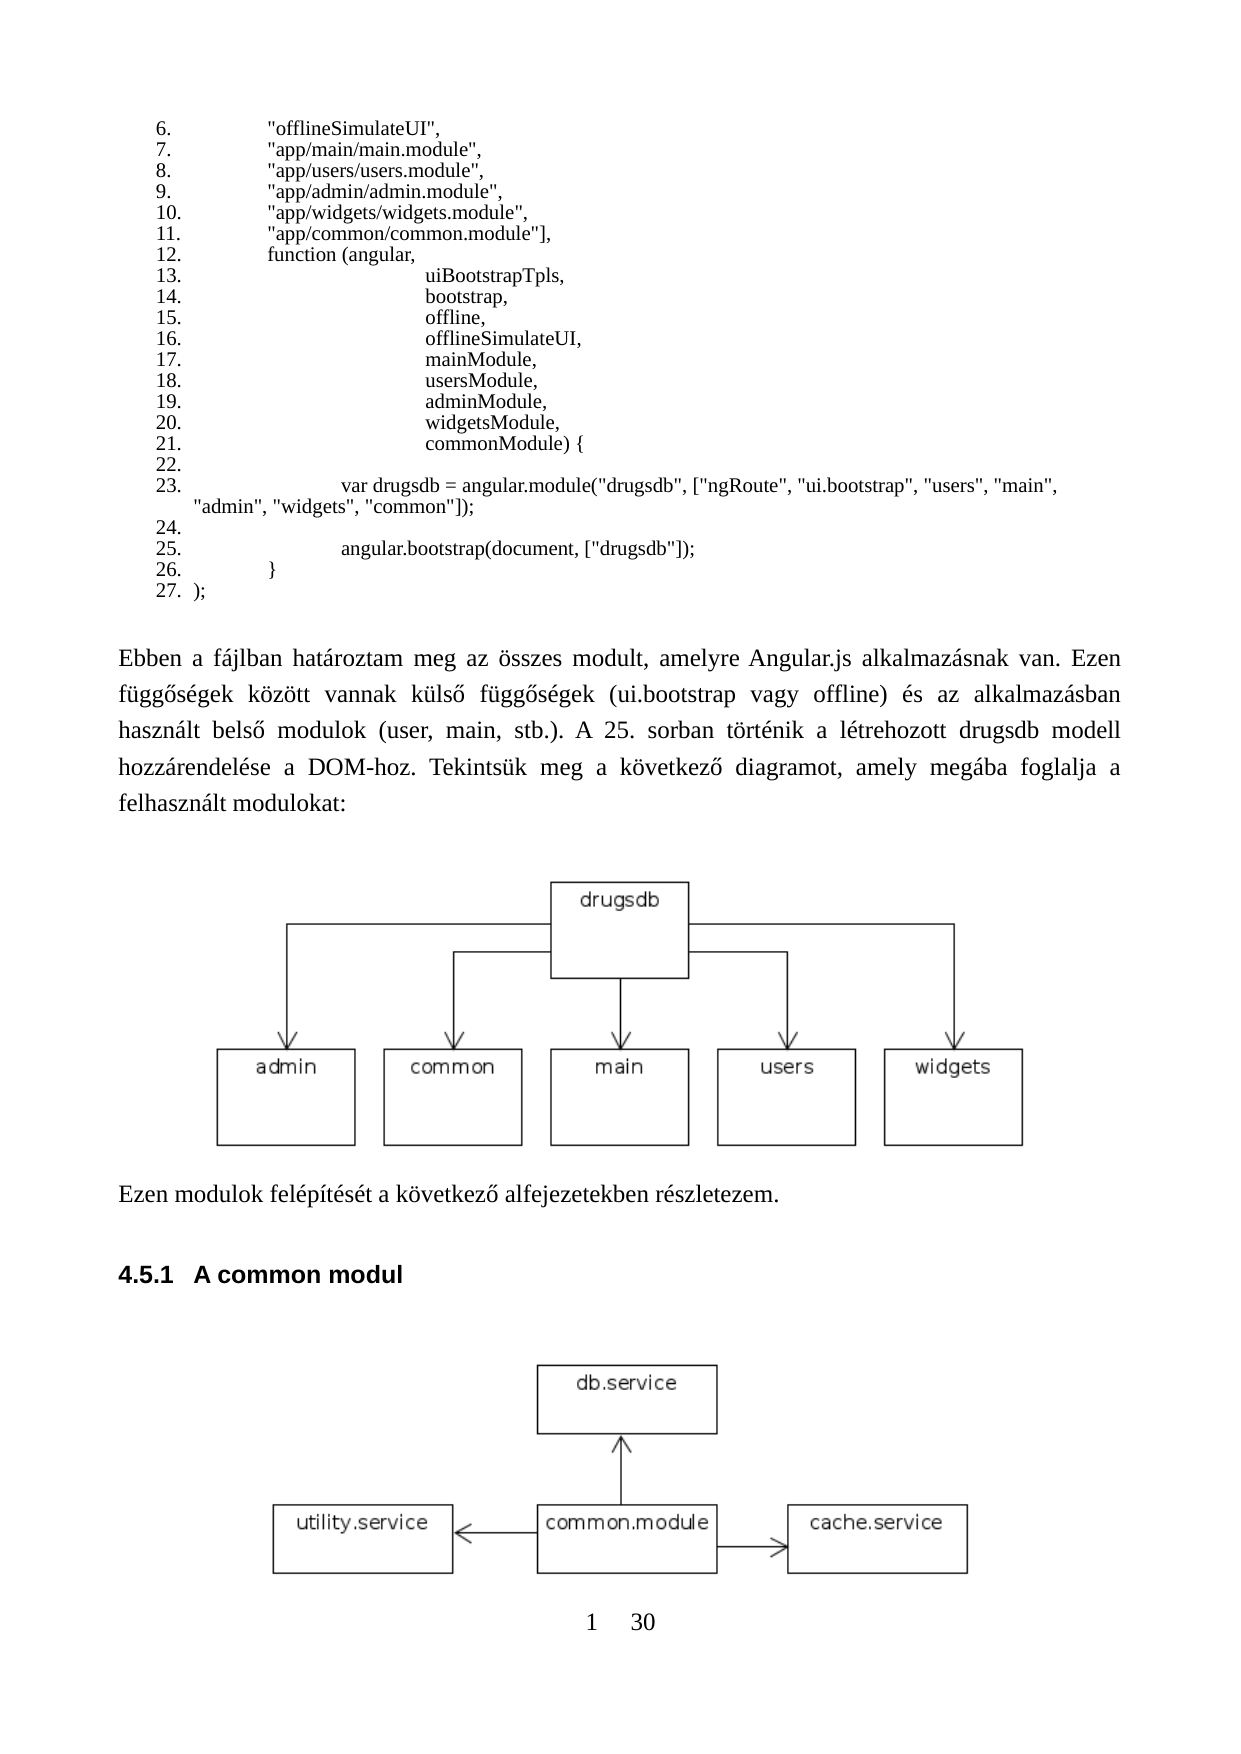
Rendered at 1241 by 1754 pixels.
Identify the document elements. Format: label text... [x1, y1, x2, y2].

subtitle offlineSimulateUI, [156, 328, 1122, 349]
subtitle "app/users/users.module", [156, 160, 1122, 181]
subtitle "app/widgets/widgets.module", [156, 202, 1122, 223]
picture [189, 854, 1051, 1174]
subtitle ); [156, 581, 1122, 602]
subtitle commonModule) { [156, 434, 1122, 455]
subtitle widgetsModule, [156, 413, 1122, 434]
subtitle Ezen modulok felépítését a következő alfejezetekben részletezem. [118, 1174, 1122, 1210]
subtitle "offlineSimulateUI", [156, 118, 1122, 139]
subtitle mainModule, [156, 349, 1122, 371]
subtitle var drugsdb = angular.module("drugsdb", ["ngRoute", "ui.bootstrap", "users", "main", "admin", "widgets", "common"]); [156, 476, 1122, 518]
subtitle offline, [156, 307, 1122, 328]
picture [245, 1337, 996, 1602]
subtitle adminModule, [156, 392, 1122, 413]
subtitle function (angular, [156, 244, 1122, 265]
subtitle usersModule, [156, 371, 1122, 392]
subtitle uiBootstrapTpls, [156, 265, 1122, 286]
subtitle } [156, 560, 1122, 581]
subtitle A common modul [118, 1261, 1122, 1289]
subtitle Ebben a fájlban határoztam meg az összes modult, amelyre Angular.js alkalmazásnak van. Ezen függőségek között vannak külső függőségek (ui.bootstrap vagy offline) és az alkalmazásban használt belső modulok (user, main, stb.). A 25. sorban történik a létrehozott drugsdb modell hozzárendelése a DOM-hoz. Tekintsük meg a következő diagramot, amely megába foglalja a felhasznált modulokat: [118, 638, 1122, 818]
subtitle bootstrap, [156, 286, 1122, 307]
subtitle "app/common/common.module"], [156, 223, 1122, 244]
subtitle "app/admin/admin.module", [156, 181, 1122, 202]
subtitle angular.bootstrap(document, ["drugsdb"]); [156, 539, 1122, 560]
subtitle "app/main/main.module", [156, 139, 1122, 160]
